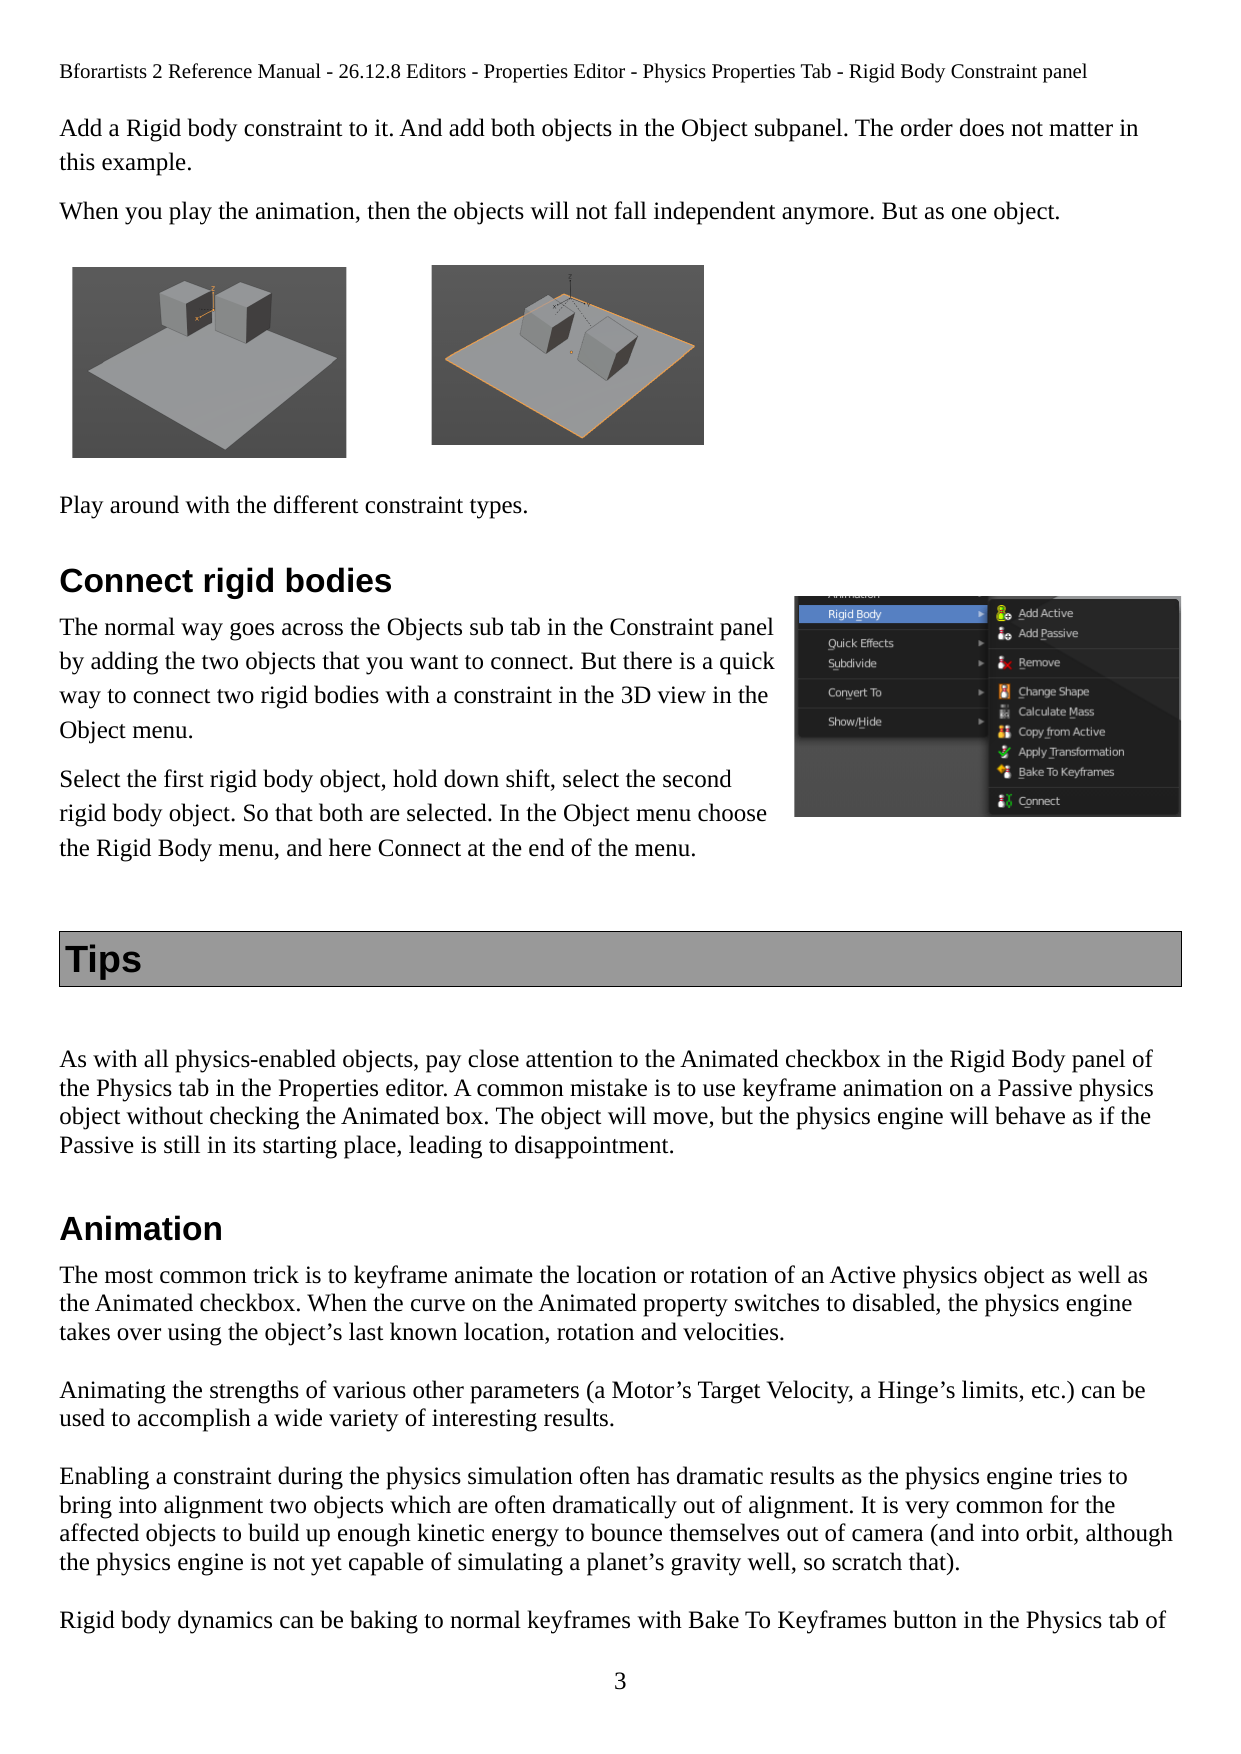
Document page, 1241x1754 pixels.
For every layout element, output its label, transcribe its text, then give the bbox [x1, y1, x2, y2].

text Add a Rigid body constraint to it. And add both objects in the Object subpanel. The order does not matter in this example. [59, 113, 1181, 176]
subtitle Connect rigid bodies [59, 560, 1181, 599]
text Enabling a constraint during the physics simulation often has dramatic results as the physics engine tries to bring into alignment two objects which are often dramatically out of alignment. It is very common for the affected objects to build up enough kinetic energy to bounce themselves out of camera (and into orbit, although the physics engine is not yet capable of simulating a planet’s gravity well, so scratch that). [59, 1461, 1181, 1576]
text Rigid body dynamics can be baking to normal keyframes with Bake To Keyframes button in the Physics tab of [59, 1605, 1181, 1633]
picture [72, 267, 347, 458]
text Select the first rigid body object, hold down shift, select the second rigid body object. So that both are selected. In the Object menu choose the Rigid Body menu, and here Connect at the end of the menu. [59, 764, 1181, 862]
text The normal way goes across the Objects sub tab in the Constraint panel by adding the two objects that you want to connect. But there is a quick way to connect two rigid bodies with a constraint in the 3D view in the Object menu. [59, 612, 794, 744]
text Play around with the different constraint types. [59, 491, 1181, 519]
text The most common trick is to keyframe animate the location or rotation of an Active physics object as well as the Animated checkbox. When the curve on the Animated property switches to disabled, the physics engine takes over using the object’s last known location, rotation and velocities. [59, 1260, 1181, 1346]
subtitle Animation [59, 1208, 1181, 1247]
text Animating the strengths of various other parameters (a Motor’s Target Velocity, a Hinge’s limits, etc.) can be used to accomplish a wide variety of interesting results. [59, 1375, 1181, 1432]
picture [431, 265, 704, 445]
picture [794, 596, 1182, 817]
table_header Tips [60, 932, 1181, 986]
text As with all physics-enabled objects, pay close attention to the Animated checkbox in the Rigid Body panel of the Physics tab in the Properties editor. A common mistake is to use keyframe animation on a Passive physics object without checking the Animated box. The object will move, but the physics engine will behave as if the Passive is still in its starting place, leading to disappointment. [59, 1044, 1181, 1159]
text When you play the animation, then the objects will not fall independent anymore. But as one object. [59, 196, 1181, 225]
